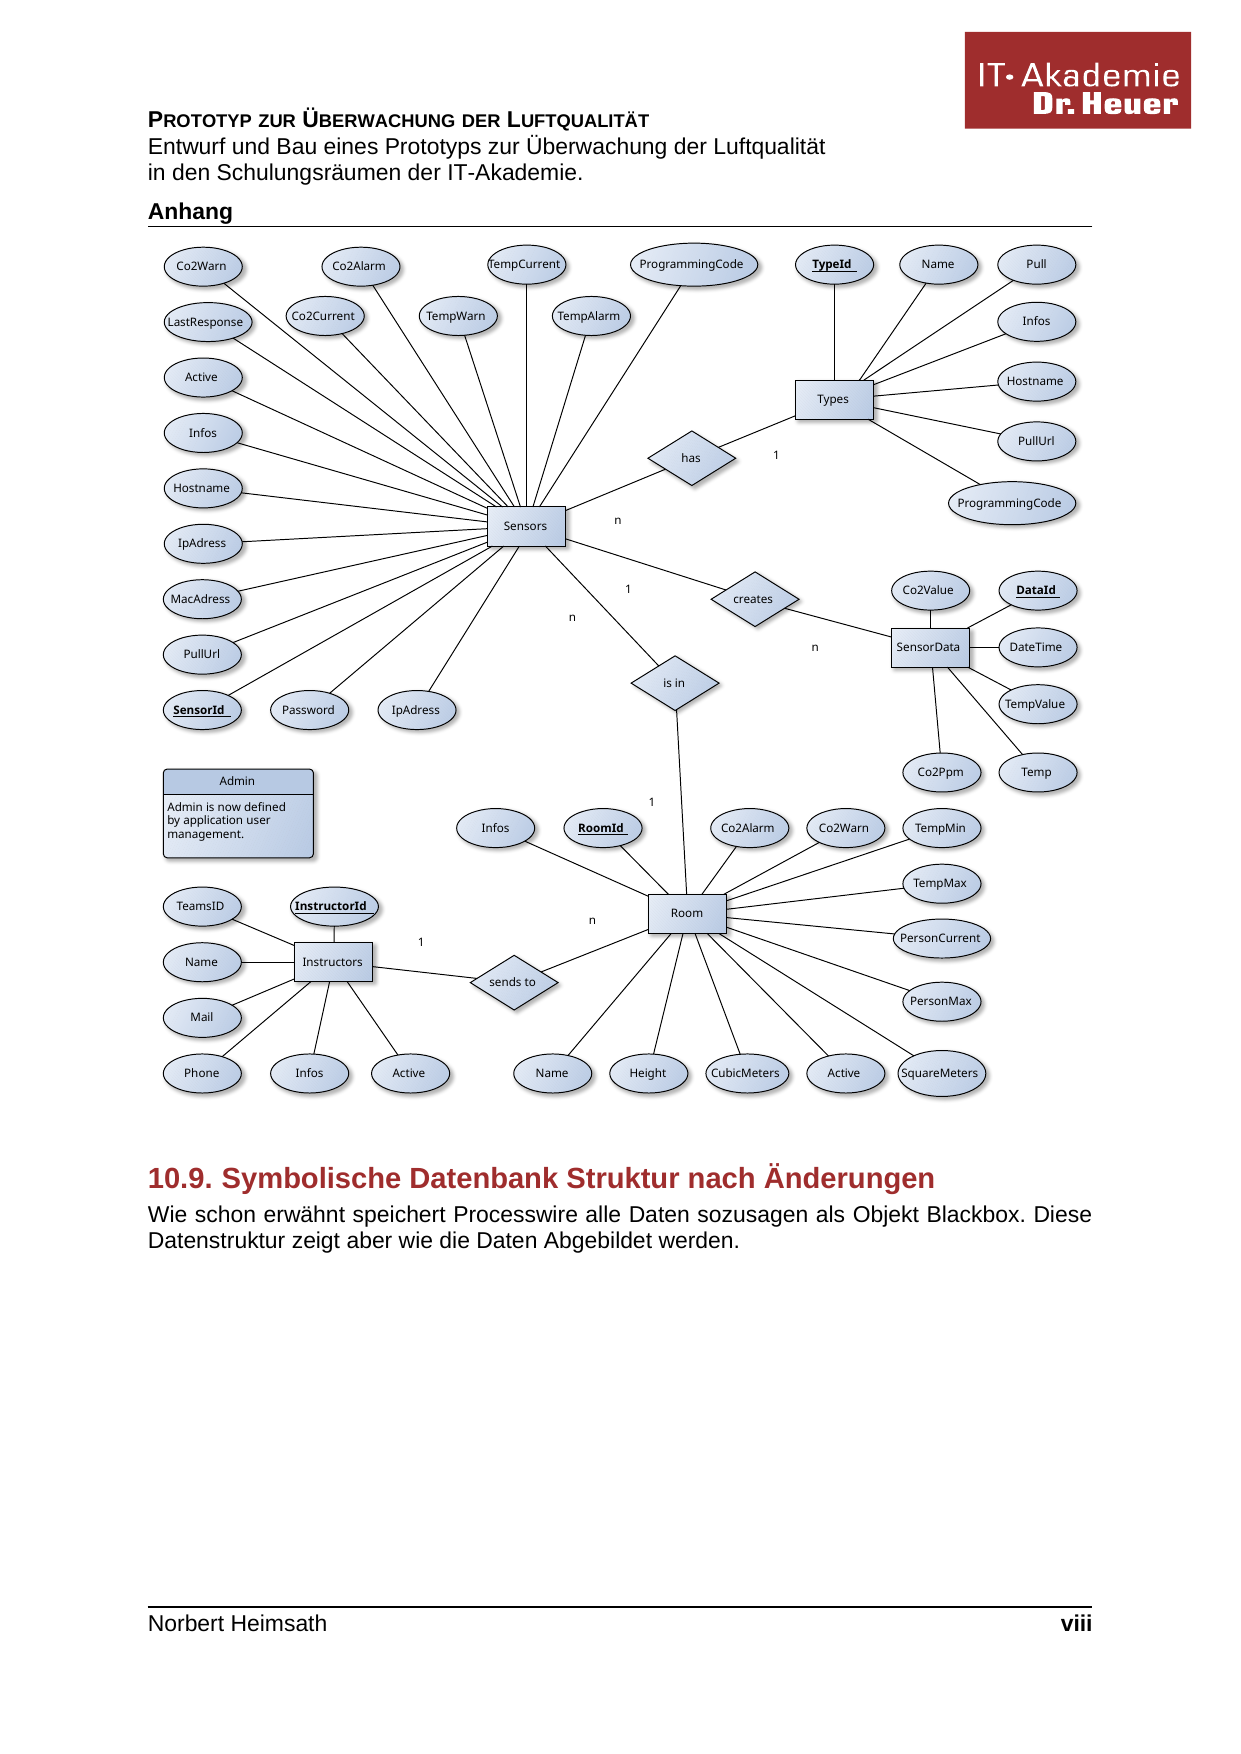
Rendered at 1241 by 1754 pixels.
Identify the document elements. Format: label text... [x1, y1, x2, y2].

text Wie schon erwähnt speichert Processwire alle Daten sozusagen als Objekt Blackbox. Diese Datenstruktur zeigt aber wie die Daten Abgebildet werden. [148, 1201, 1092, 1254]
subtitle Symbolische Datenbank Struktur nach Änderungen [148, 1161, 1092, 1195]
